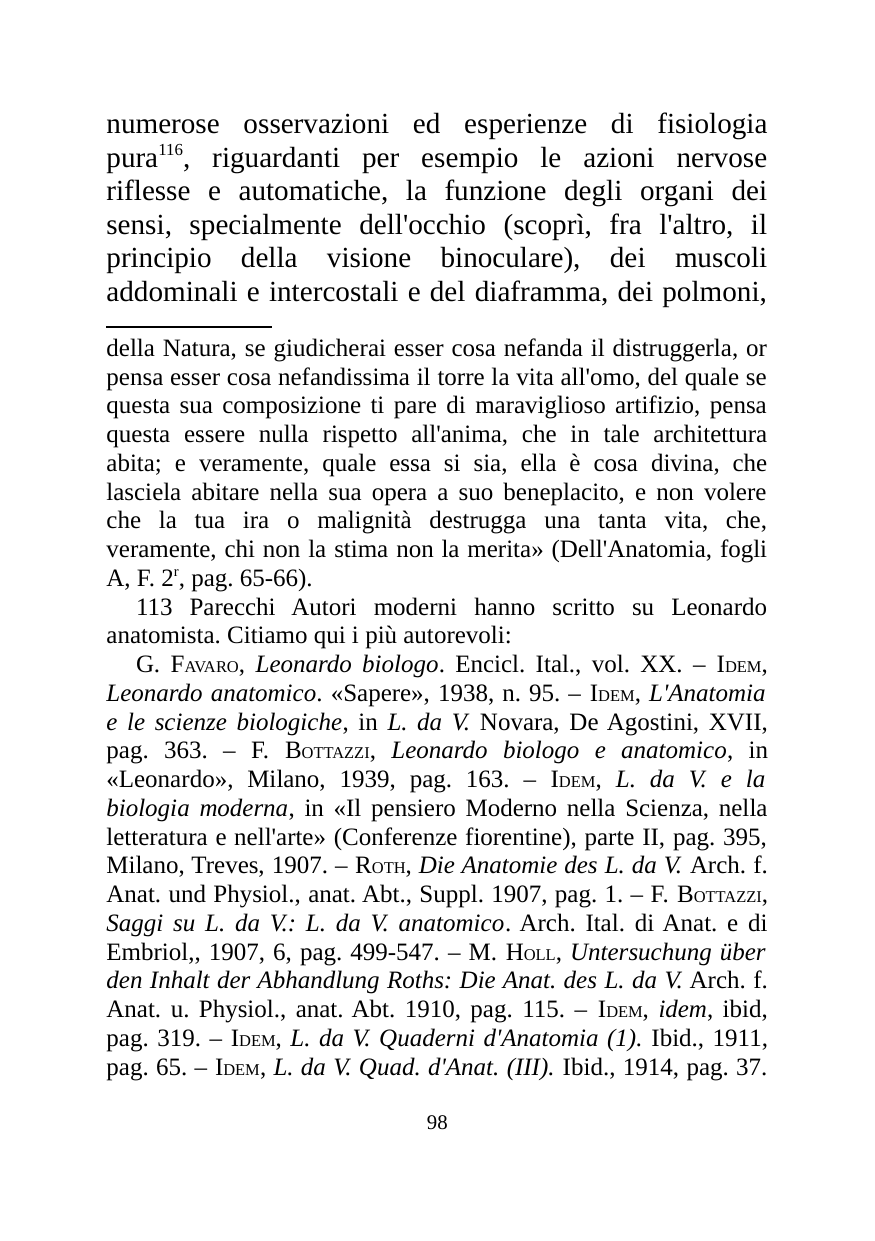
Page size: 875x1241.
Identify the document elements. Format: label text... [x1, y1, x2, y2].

text della Natura, se giudicherai esser cosa nefanda il distruggerla, or pensa esser cosa nefandissima il torre la vita all'omo, del quale se questa sua composizione ti pare di maraviglioso artifizio, pensa questa essere nulla rispetto all'anima, che in tale architettura abita; e veramente, quale essa si sia, ella è cosa divina, che lasciela abitare nella sua opera a suo beneplacito, e non volere che la tua ira o malignità destrugga una tanta vita, che, veramente, chi non la stima non la merita» (Dell'Anatomia, fogli A, F. 2r, pag. 65-66). [106, 333, 768, 592]
text G. Favaro, Leonardo biologo. Encicl. Ital., vol. XX. – Idem, Leonardo anatomico. «Sapere», 1938, n. 95. – Idem, L'Anatomia e le scienze biologiche, in L. da V. Novara, De Agostini, XVII, pag. 363. – F. Bottazzi, Leonardo biologo e anatomico, in «Leonardo», Milano, 1939, pag. 163. – Idem, L. da V. e la biologia moderna, in «Il pensiero Moderno nella Scienza, nella letteratura e nell'arte» (Conferenze fiorentine), parte II, pag. 395, Milano, Treves, 1907. – Roth, Die Anatomie des L. da V. Arch. f. Anat. und Physiol., anat. Abt., Suppl. 1907, pag. 1. – F. Bottazzi, Saggi su L. da V.: L. da V. anatomico. Arch. Ital. di Anat. e di Embriol,, 1907, 6, pag. 499-547. – M. Holl, Untersuchung über den Inhalt der Abhandlung Roths: Die Anat. des L. da V. Arch. f. Anat. u. Physiol., anat. Abt. 1910, pag. 115. – Idem, idem, ibid, pag. 319. – Idem, L. da V. Quaderni d'Anatomia (1). Ibid., 1911, pag. 65. – Idem, L. da V. Quad. d'Anat. (III). Ibid., 1914, pag. 37. [106, 649, 768, 1080]
text numerose osservazioni ed esperienze di fisiologia pura, riguardanti per esempio le azioni nervose riflesse e automatiche, la funzione degli organi dei sensi, specialmente dell'occhio (scoprì, fra l'altro, il principio della visione binoculare), dei muscoli addominali e intercostali e del diaframma, dei polmoni, [106, 106, 768, 307]
text Parecchi Autori moderni hanno scritto su Leonardo anatomista. Citiamo qui i più autorevoli: [106, 592, 768, 649]
